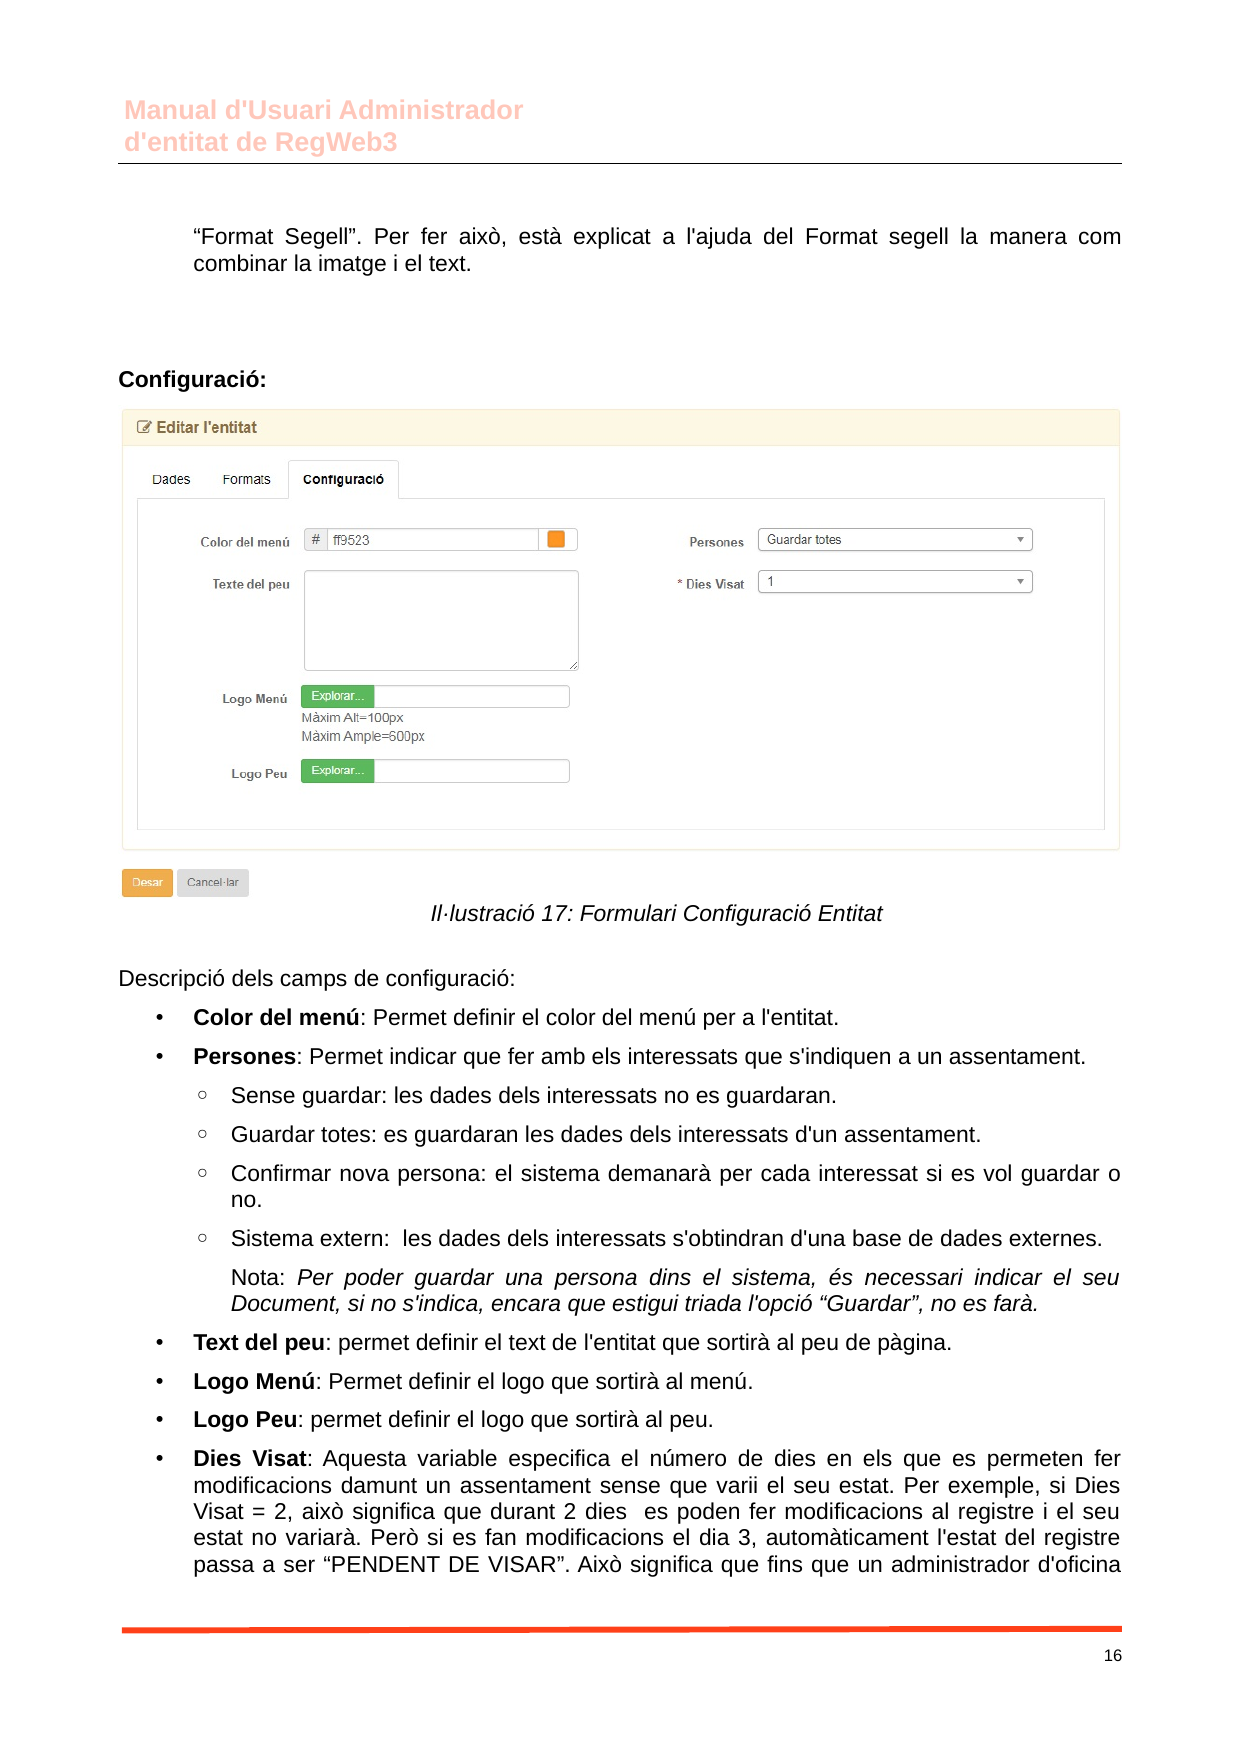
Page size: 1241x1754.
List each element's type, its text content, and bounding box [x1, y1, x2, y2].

list Logo Peu: permet definir el logo que sortirà al peu. [156, 1406, 1122, 1433]
list Persones: Permet indicar que fer amb els interessats que s'indiquen a un assentament. [156, 1043, 1122, 1069]
text Configuració: [118, 366, 1122, 393]
picture [118, 405, 1123, 900]
list Dies Visat: Aquesta variable especifica el número de dies en els que es permeten fer modificacions damunt un assentament sense que varii el seu estat. Per exemple, si Dies Visat = 2, això significa que durant 2 dies es poden fer modificacions al registre i el seu estat no variarà. Però si es fan modificacions el dia 3, automàticament l'estat del registre passa a ser “PENDENT DE VISAR”. Això significa que fins que un administrador d'oficina [156, 1445, 1122, 1577]
text Descripció dels camps de configuració: [118, 965, 1122, 992]
list Logo Menú: Permet definir el logo que sortirà al menú. [156, 1368, 1122, 1394]
list Nota: Per poder guardar una persona dins el sistema, és necessari indicar el seu Document, si no s'indica, encara que estigui triada l'opció “Guardar”, no es farà. [193, 1263, 1122, 1316]
list Guardar totes: es guardaran les dades dels interessats d'un assentament. [193, 1121, 1122, 1147]
list Sistema extern: les dades dels interessats s'obtindran d'una base de dades externes. [193, 1225, 1122, 1251]
list Il·lustració 17: Formulari Configuració Entitat [156, 900, 1122, 926]
list Color del menú: Permet definir el color del menú per a l'entitat. [156, 1004, 1122, 1030]
list Text del peu: permet definir el text de l'entitat que sortirà al peu de pàgina. [156, 1329, 1122, 1355]
list “Format Segell”. Per fer això, està explicat a l'ajuda del Format segell la manera com combinar la imatge i el text. [156, 223, 1122, 276]
list Confirmar nova persona: el sistema demanarà per cada interessat si es vol guardar o no. [193, 1159, 1122, 1212]
list Sense guardar: les dades dels interessats no es guardaran. [193, 1082, 1122, 1108]
